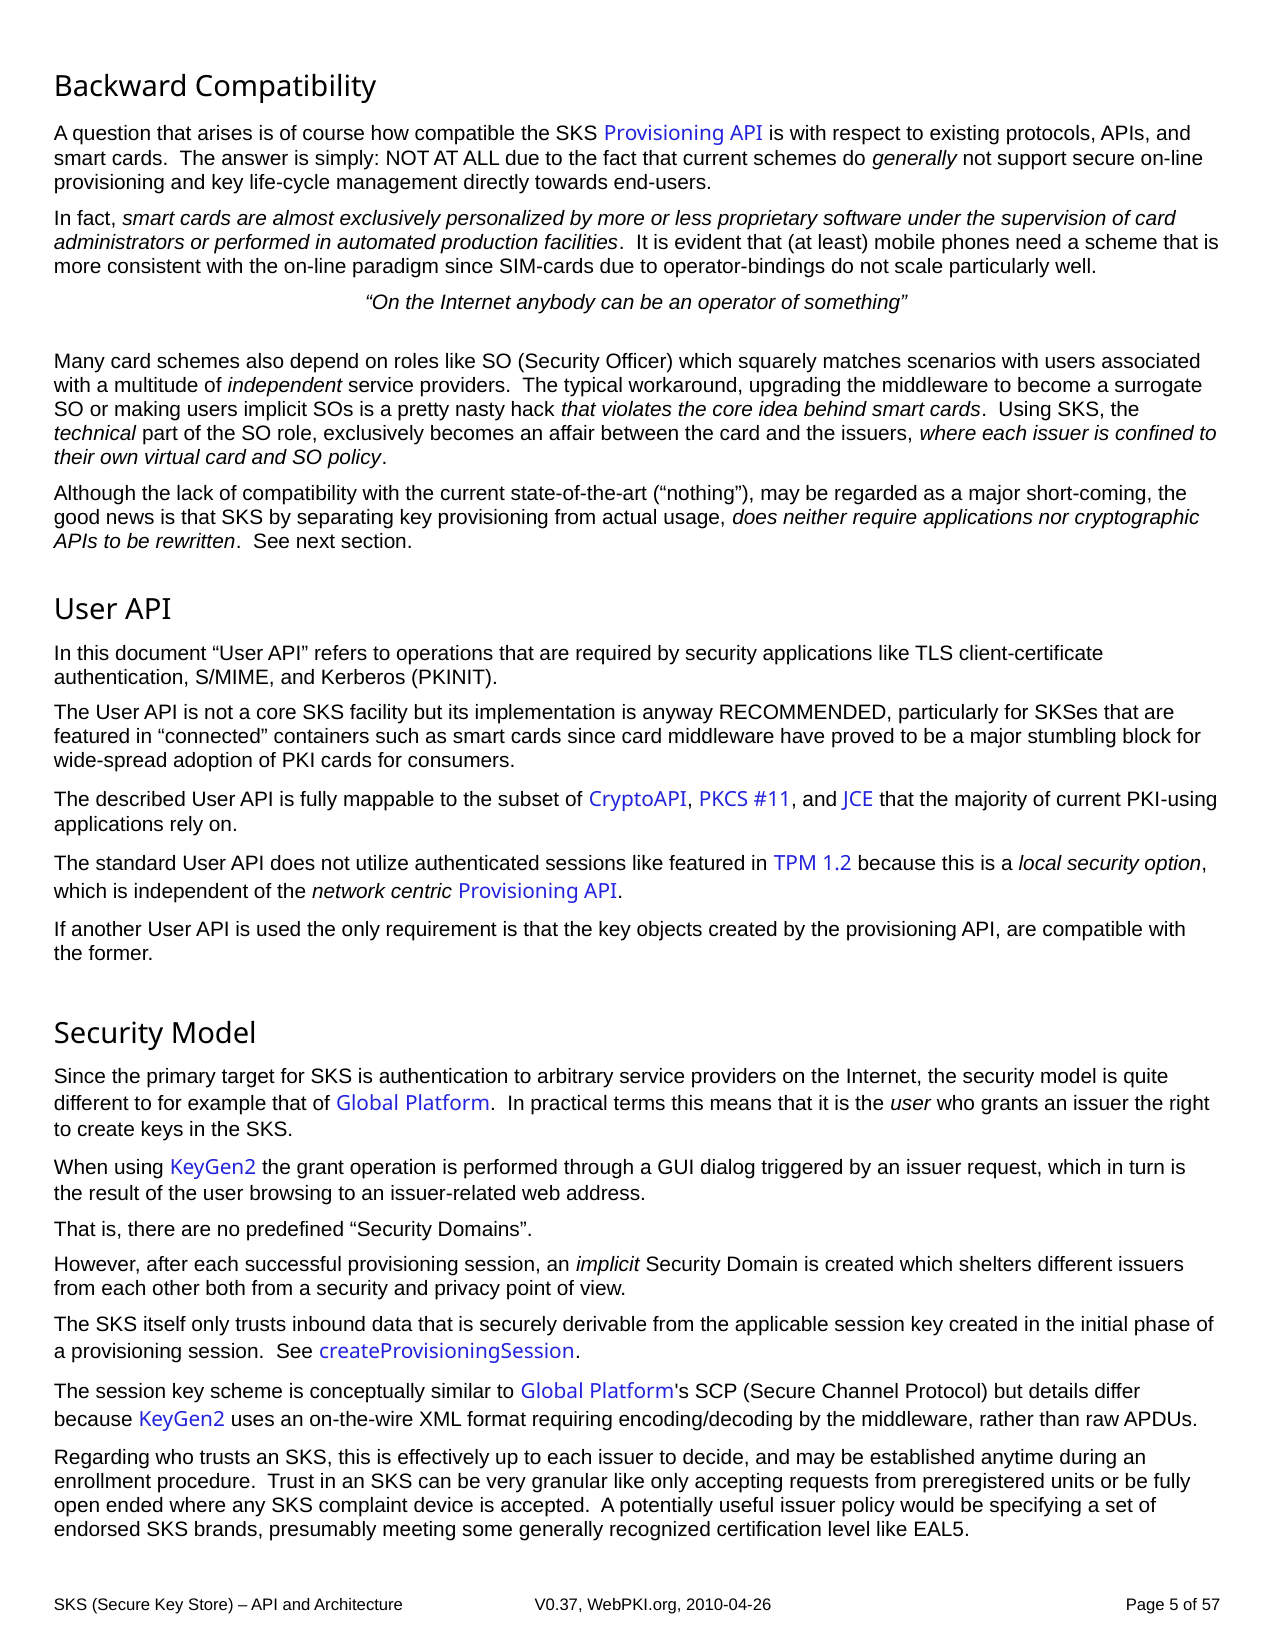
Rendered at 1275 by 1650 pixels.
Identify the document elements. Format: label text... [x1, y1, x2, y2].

text Since the primary target for SKS is authentication to arbitrary service providers on the Internet, the security model is quite different to for example that of Global Platform. In practical terms this means that it is the user who grants an issuer the right to create keys in the SKS. [54, 1064, 1221, 1141]
text A question that arises is of course how compatible the SKS Provisioning API is with respect to existing protocols, APIs, and smart cards. The answer is simply: NOT AT ALL due to the fact that current schemes do generally not support secure on-line provisioning and key life-cycle management directly towards end-users. [54, 118, 1221, 194]
text When using KeyGen2 the grant operation is performed through a GUI dialog triggered by an issuer request, which in turn is the result of the user browsing to an issuer-related web address. [54, 1152, 1221, 1205]
text Although the lack of compatibility with the current state-of-the-art (“nothing”), may be regarded as a major short-coming, the good news is that SKS by separating key provisioning from actual usage, does neither require applications nor cryptographic APIs to be rewritten. See next section. [54, 481, 1221, 577]
text Many card schemes also depend on roles like SO (Security Officer) which squarely matches scenarios with users associated with a multitude of independent service providers. The typical workaround, upgrading the middleware to become a surrogate SO or making users implicit SOs is a pretty nasty hack that violates the core idea behind smart cards. Using SKS, the technical part of the SO role, exclusively becomes an affair between the card and the issuers, where each issuer is confined to their own virtual card and SO policy. [54, 349, 1221, 469]
text The described User API is fully mappable to the subset of CryptoAPI, PKCS #11, and JCE that the majority of current PKI‑using applications rely on. [54, 784, 1221, 836]
text However, after each successful provisioning session, an implicit Security Domain is created which shelters different issuers from each other both from a security and privacy point of view. [54, 1252, 1221, 1300]
text Regarding who trusts an SKS, this is effectively up to each issuer to decide, and may be established anytime during an enrollment procedure. Trust in an SKS can be very granular like only accepting requests from preregistered units or be fully open ended where any SKS complaint device is accepted. A potentially useful issuer policy would be specifying a set of endorsed SKS brands, presumably meeting some generally recognized certification level like EAL5. [54, 1445, 1221, 1541]
text In this document “User API” refers to operations that are required by security applications like TLS client-certificate authentication, S/MIME, and Kerberos (PKINIT). [54, 641, 1221, 688]
text The User API is not a core SKS facility but its implementation is anyway RECOMMENDED, particularly for SKSes that are featured in “connected” containers such as smart cards since card middleware have proved to be a major stumbling block for wide-spread adoption of PKI cards for consumers. [54, 700, 1221, 772]
subtitle Security Model [54, 1012, 1221, 1052]
text If another User API is used the only requirement is that the key objects created by the provisioning API, are compatible with the former. [54, 917, 1221, 964]
subtitle Backward Compatibility [54, 66, 1221, 105]
text The session key scheme is conceptually similar to Global Platform's SCP (Secure Channel Protocol) but details differ because KeyGen2 uses an on-the-wire XML format requiring encoding/decoding by the middleware, rather than raw APDUs. [54, 1376, 1221, 1433]
text The standard User API does not utilize authenticated sessions like featured in TPM 1.2 because this is a local security option, which is independent of the network centric Provisioning API. [54, 848, 1221, 905]
text The SKS itself only trusts inbound data that is securely derivable from the applicable session key created in the initial phase of a provisioning session. See createProvisioningSession. [54, 1312, 1221, 1364]
text That is, there are no predefined “Security Domains”. [54, 1216, 1221, 1240]
text In fact, smart cards are almost exclusively personalized by more or less proprietary software under the supervision of card administrators or performed in automated production facilities. It is evident that (at least) mobile phones need a scheme that is more consistent with the on-line paradigm since SIM-cards due to operator-bindings do not scale particularly well. [54, 206, 1221, 278]
subtitle User API [54, 588, 1221, 628]
text “On the Internet anybody can be an operator of something” [54, 289, 1221, 337]
